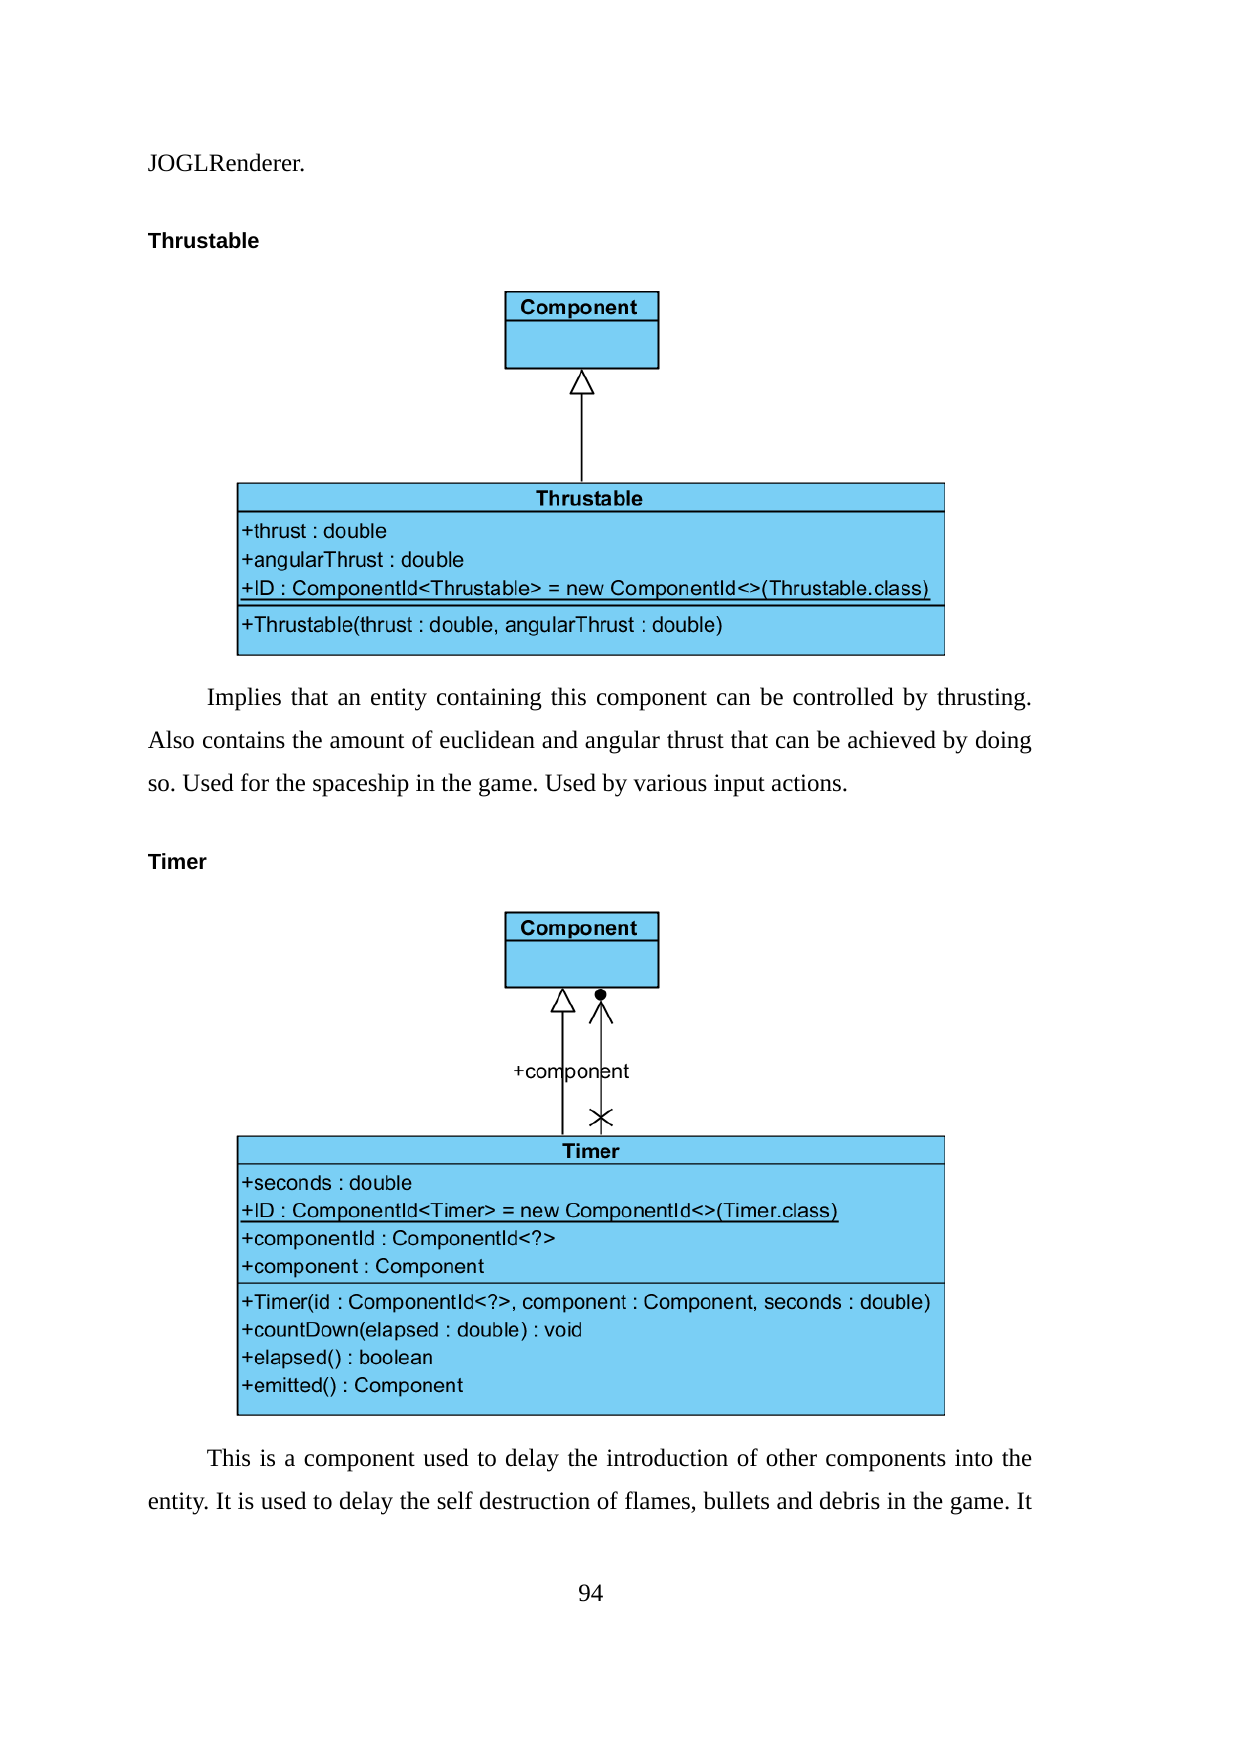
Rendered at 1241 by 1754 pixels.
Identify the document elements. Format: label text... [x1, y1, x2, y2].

picture [236, 291, 945, 656]
text JOGLRenderer. [148, 148, 1033, 176]
picture [236, 911, 945, 1416]
text Implies that an entity containing this component can be controlled by thrusting. Also contains the amount of euclidean and angular thrust that can be achieved by doing so. Used for the spaceship in the game. Used by various input actions. [148, 682, 1033, 797]
text This is a component used to delay the introduction of other components into the entity. It is used to delay the self destruction of flames, bullets and debris in the game. It [148, 1443, 1033, 1514]
subtitle Timer [148, 849, 1033, 874]
subtitle Thrustable [148, 228, 1033, 253]
